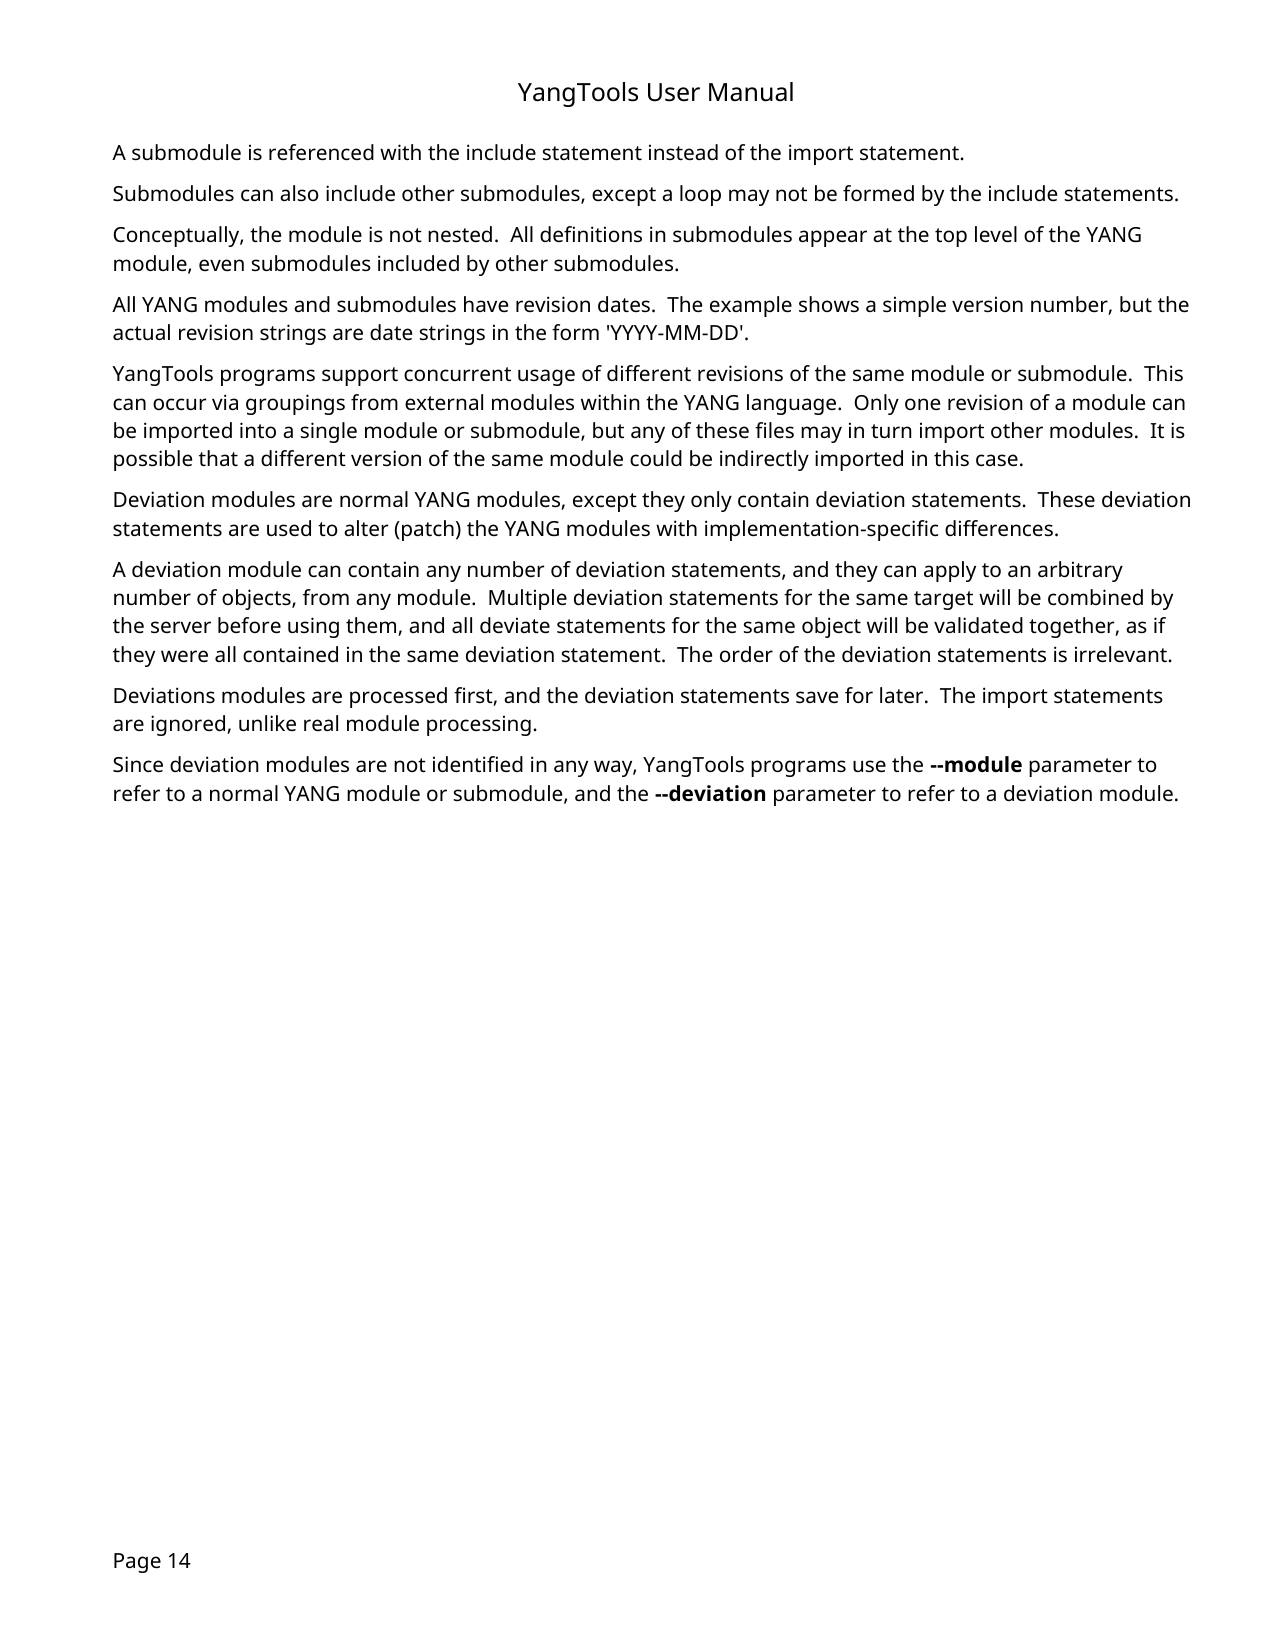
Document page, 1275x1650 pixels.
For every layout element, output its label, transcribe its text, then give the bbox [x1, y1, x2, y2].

text YangTools programs support concurrent usage of different revisions of the same module or submodule. This can occur via groupings from external modules within the YANG language. Only one revision of a module can be imported into a single module or submodule, but any of these files may in turn import other modules. It is possible that a different version of the same module could be indirectly imported in this case. [112, 359, 1200, 473]
text Since deviation modules are not identified in any way, YangTools programs use the --module parameter to refer to a normal YANG module or submodule, and the --deviation parameter to refer to a deviation module. [112, 750, 1200, 807]
text Conceptually, the module is not nested. All definitions in submodules appear at the top level of the YANG module, even submodules included by other submodules. [112, 220, 1200, 277]
text All YANG modules and submodules have revision dates. The example shows a simple version number, but the actual revision strings are date strings in the form 'YYYY-MM-DD'. [112, 290, 1200, 347]
text A deviation module can contain any number of deviation statements, and they can apply to an arbitrary number of objects, from any module. Multiple deviation statements for the same target will be combined by the server before using them, and all deviate statements for the same object will be validated together, as if they were all contained in the same deviation statement. The order of the deviation statements is irrelevant. [112, 555, 1200, 668]
text Submodules can also include other submodules, except a loop may not be formed by the include statements. [112, 179, 1200, 208]
text Deviations modules are processed first, and the deviation statements save for later. The import statements are ignored, unlike real module processing. [112, 681, 1200, 738]
text A submodule is referenced with the include statement instead of the import statement. [112, 138, 1200, 167]
text Deviation modules are normal YANG modules, except they only contain deviation statements. These deviation statements are used to alter (patch) the YANG modules with implementation-specific differences. [112, 485, 1200, 542]
